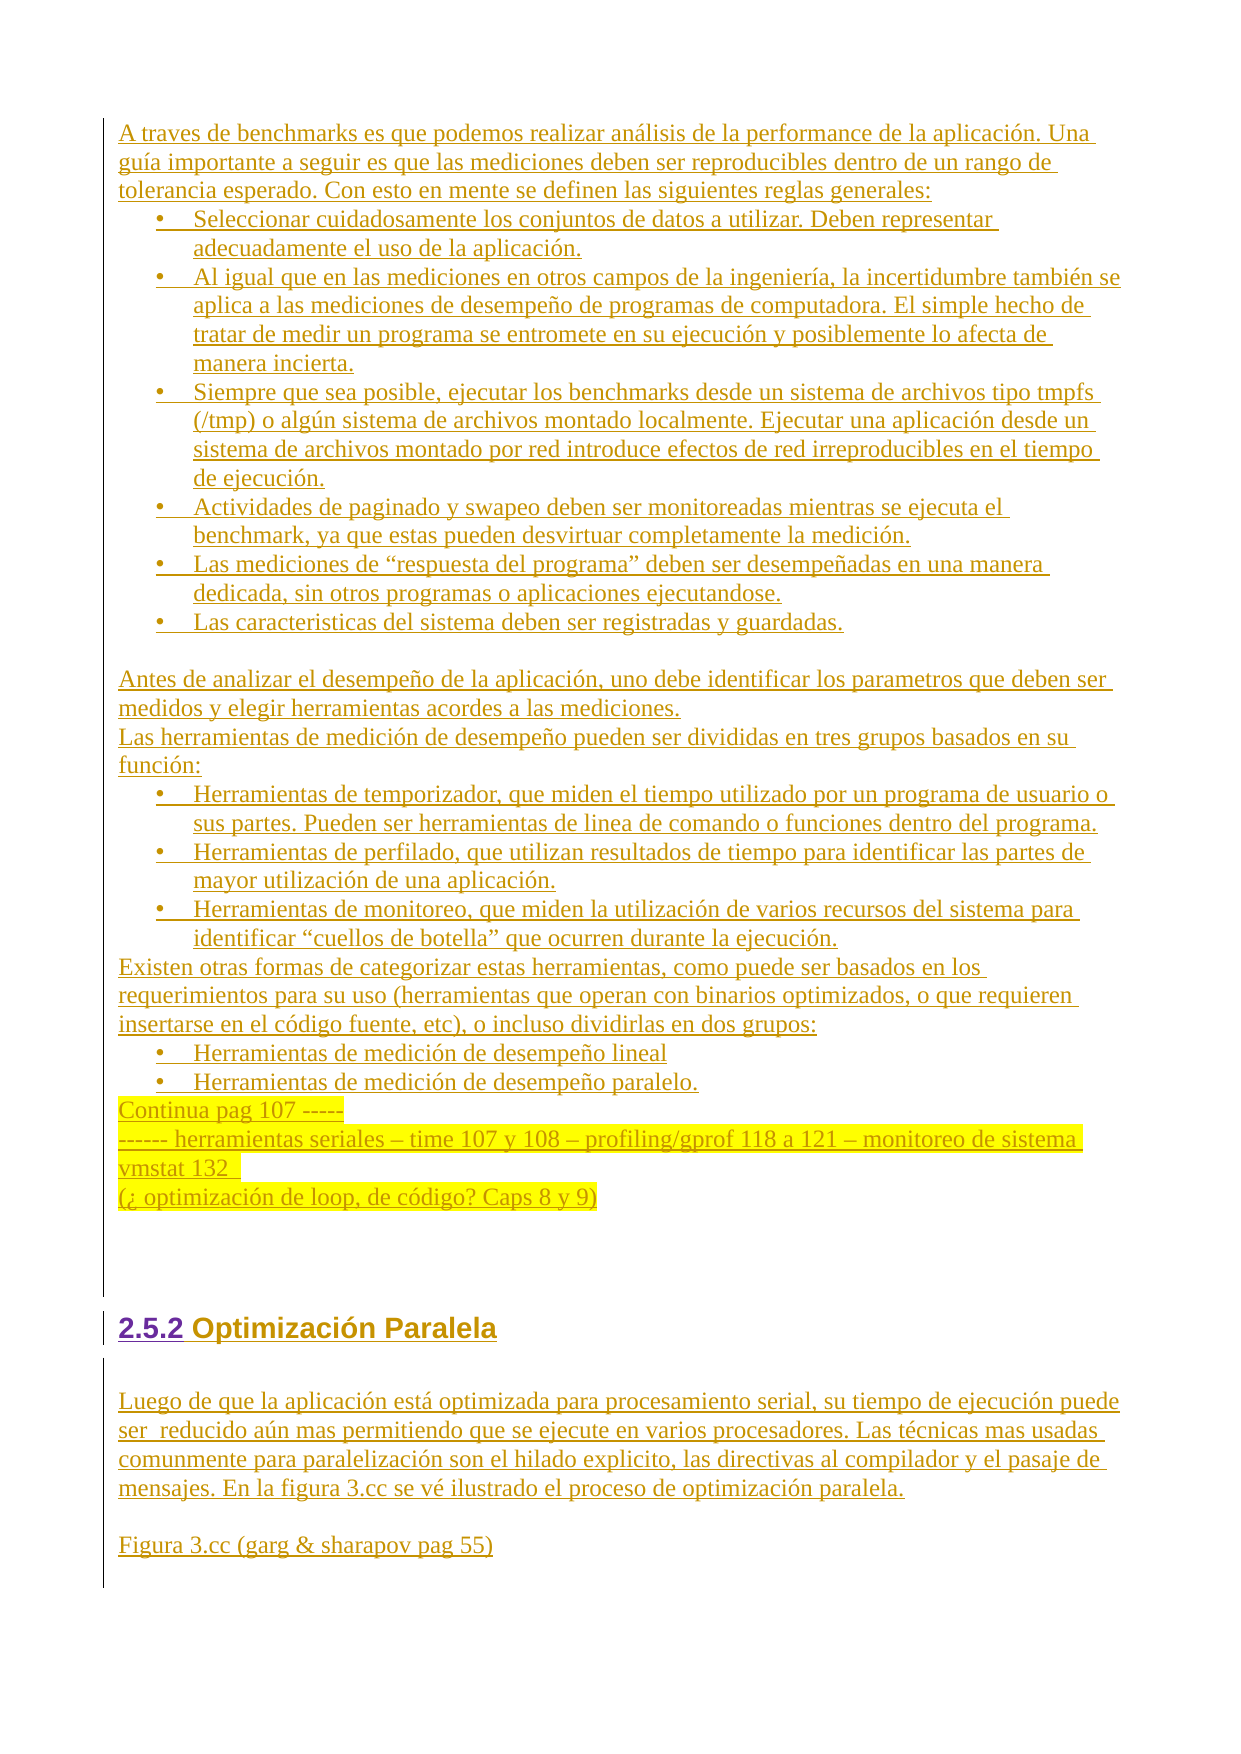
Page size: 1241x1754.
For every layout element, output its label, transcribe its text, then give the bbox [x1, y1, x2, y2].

text Luego de que la aplicación está optimizada para procesamiento serial, su tiempo de ejecución puede ser reducido aún mas permitiendo que se ejecute en varios procesadores. Las técnicas mas usadas comunmente para paralelización son el hilado explicito, las directivas al compilador y el pasaje de mensajes. En la figura 3.cc se vé ilustrado el proceso de optimización paralela. [118, 1386, 1122, 1501]
text Las herramientas de medición de desempeño pueden ser divididas en tres grupos basados en su función: [118, 722, 1122, 779]
list Herramientas de medición de desempeño paralelo. [156, 1067, 1122, 1096]
list Herramientas de perfilado, que utilizan resultados de tiempo para identificar las partes de mayor utilización de una aplicación. [156, 837, 1122, 894]
text Continua pag 107 ----- [118, 1096, 1122, 1124]
list Las caracteristicas del sistema deben ser registradas y guardadas. [156, 607, 1122, 636]
list Herramientas de medición de desempeño lineal [156, 1038, 1122, 1067]
text Antes de analizar el desempeño de la aplicación, uno debe identificar los parametros que deben ser medidos y elegir herramientas acordes a las mediciones. [118, 664, 1122, 722]
text A traves de benchmarks es que podemos realizar análisis de la performance de la aplicación. Una guía importante a seguir es que las mediciones deben ser reproducibles dentro de un rango de tolerancia esperado. Con esto en mente se definen las siguientes reglas generales: [118, 118, 1122, 204]
list Herramientas de temporizador, que miden el tiempo utilizado por un programa de usuario o sus partes. Pueden ser herramientas de linea de comando o funciones dentro del programa. [156, 779, 1122, 837]
list Herramientas de monitoreo, que miden la utilización de varios recursos del sistema para identificar “cuellos de botella” que ocurren durante la ejecución. [156, 894, 1122, 952]
subtitle 2.5.2 Optimización Paralela [118, 1311, 1122, 1345]
text Figura 3.cc (garg & sharapov pag 55) [118, 1530, 1122, 1559]
text Existen otras formas de categorizar estas herramientas, como puede ser basados en los requerimientos para su uso (herramientas que operan con binarios optimizados, o que requieren insertarse en el código fuente, etc), o incluso dividirlas en dos grupos: [118, 952, 1122, 1038]
list Seleccionar cuidadosamente los conjuntos de datos a utilizar. Deben representar adecuadamente el uso de la aplicación. [156, 204, 1122, 262]
list Siempre que sea posible, ejecutar los benchmarks desde un sistema de archivos tipo tmpfs (/tmp) o algún sistema de archivos montado localmente. Ejecutar una aplicación desde un sistema de archivos montado por red introduce efectos de red irreproducibles en el tiempo de ejecución. [156, 377, 1122, 492]
text ------ herramientas seriales – time 107 y 108 – profiling/gprof 118 a 121 – monitoreo de sistema vmstat 132 [118, 1124, 1122, 1182]
list Al igual que en las mediciones en otros campos de la ingeniería, la incertidumbre también se aplica a las mediciones de desempeño de programas de computadora. El simple hecho de tratar de medir un programa se entromete en su ejecución y posiblemente lo afecta de manera incierta. [156, 262, 1122, 377]
text (¿ optimización de loop, de código? Caps 8 y 9) [118, 1182, 1122, 1211]
list Las mediciones de “respuesta del programa” deben ser desempeñadas en una manera dedicada, sin otros programas o aplicaciones ejecutandose. [156, 549, 1122, 607]
list Actividades de paginado y swapeo deben ser monitoreadas mientras se ejecuta el benchmark, ya que estas pueden desvirtuar completamente la medición. [156, 492, 1122, 549]
